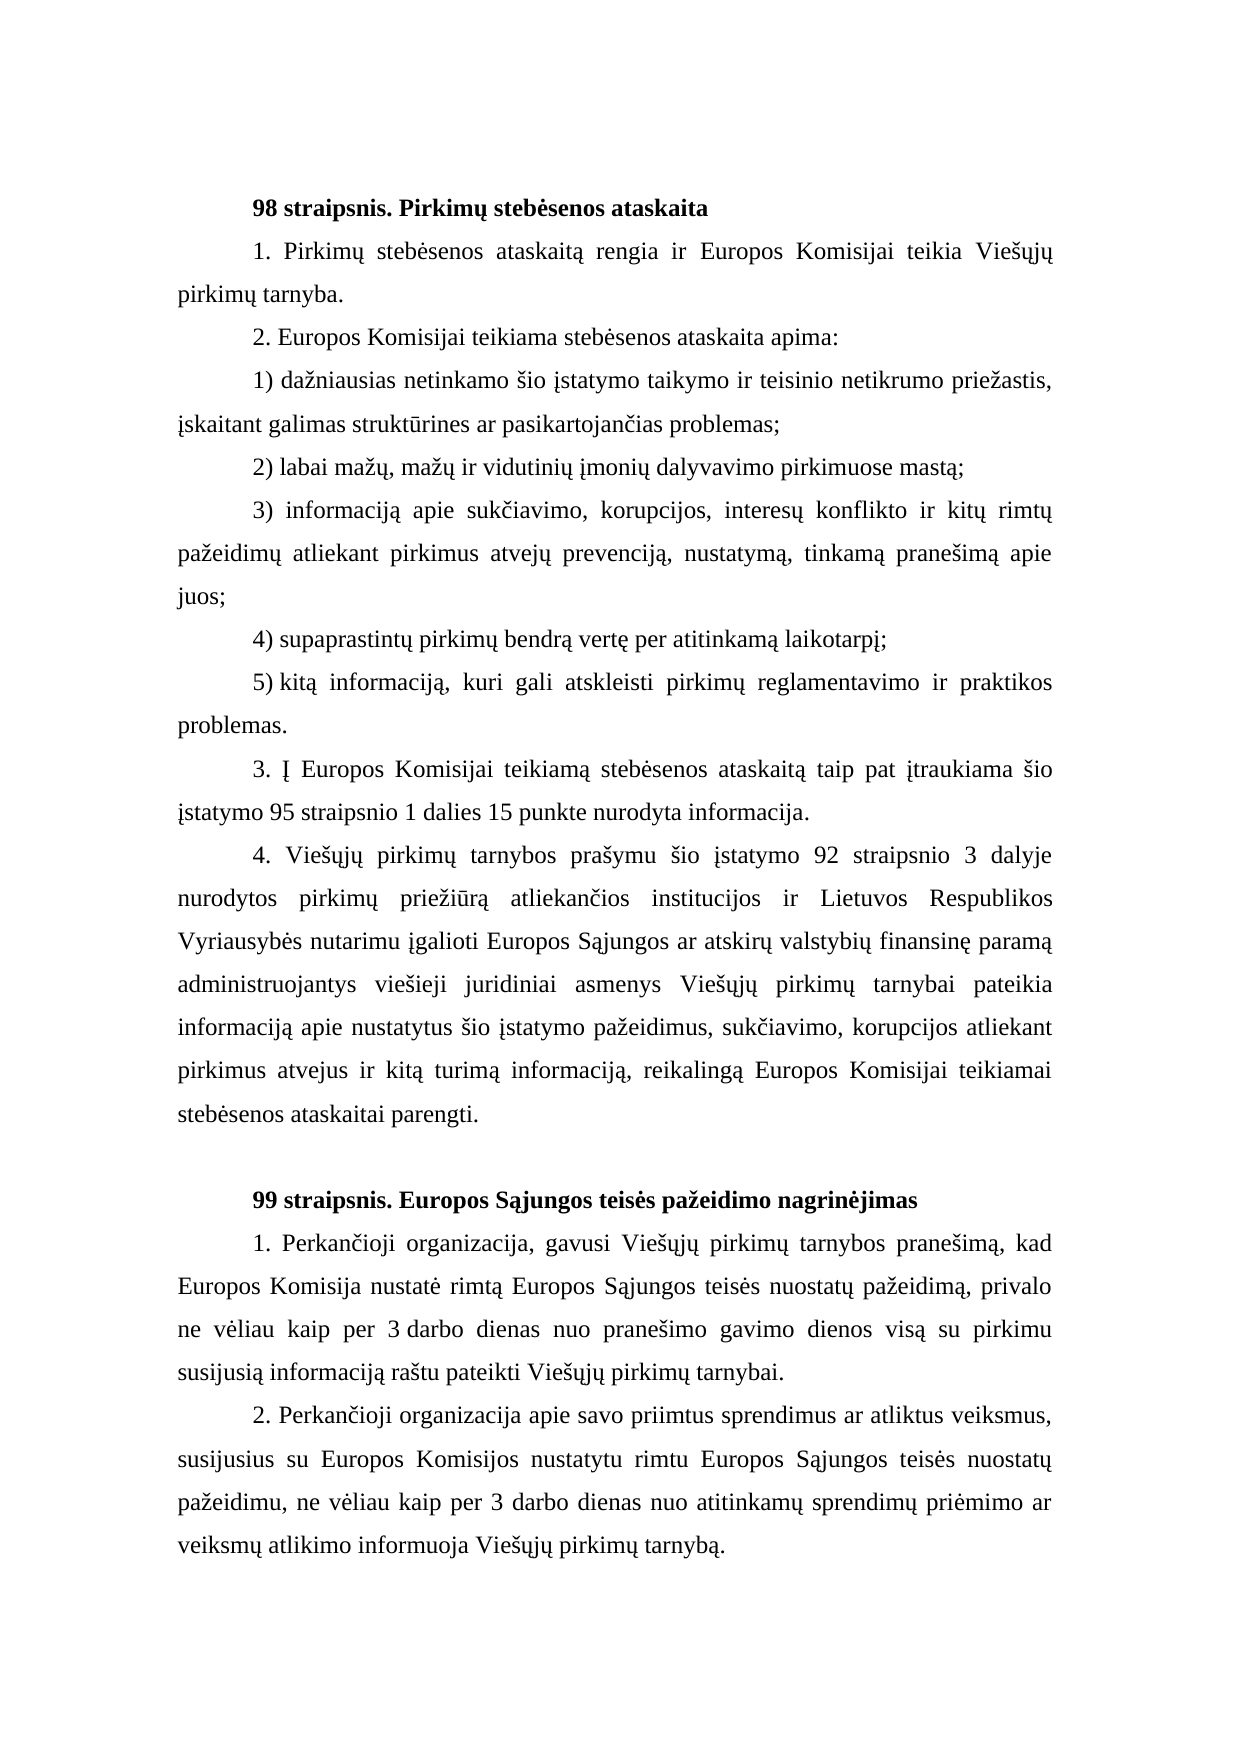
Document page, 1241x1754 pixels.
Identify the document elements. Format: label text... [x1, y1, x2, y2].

text 2. Perkančioji organizacija apie savo priimtus sprendimus ar atliktus veiksmus, susijusius su Europos Komisijos nustatytu rimtu Europos Sąjungos teisės nuostatų pažeidimu, ne vėliau kaip per 3 darbo dienas nuo atitinkamų sprendimų priėmimo ar veiksmų atlikimo informuoja Viešųjų pirkimų tarnybą. [177, 1401, 1053, 1559]
text 2) labai mažų, mažų ir vidutinių įmonių dalyvavimo pirkimuose mastą; [177, 452, 1053, 481]
text 5) kitą informaciją, kuri gali atskleisti pirkimų reglamentavimo ir praktikos problemas. [177, 667, 1053, 739]
text 1) dažniausias netinkamo šio įstatymo taikymo ir teisinio netikrumo priežastis, įskaitant galimas struktūrines ar pasikartojančias problemas; [177, 366, 1053, 437]
text 1. Pirkimų stebėsenos ataskaitą rengia ir Europos Komisijai teikia Viešųjų pirkimų tarnyba. [177, 236, 1053, 308]
text 4. Viešųjų pirkimų tarnybos prašymu šio įstatymo 92 straipsnio 3 dalyje nurodytos pirkimų priežiūrą atliekančios institucijos ir Lietuvos Respublikos Vyriausybės nutarimu įgalioti Europos Sąjungos ar atskirų valstybių finansinę paramą administruojantys viešieji juridiniai asmenys Viešųjų pirkimų tarnybai pateikia informaciją apie nustatytus šio įstatymo pažeidimus, sukčiavimo, korupcijos atliekant pirkimus atvejus ir kitą turimą informaciją, reikalingą Europos Komisijai teikiamai stebėsenos ataskaitai parengti. [177, 840, 1053, 1127]
text 2. Europos Komisijai teikiama stebėsenos ataskaita apima: [177, 322, 1053, 351]
text 3. Į Europos Komisijai teikiamą stebėsenos ataskaitą taip pat įtraukiama šio įstatymo 95 straipsnio 1 dalies 15 punkte nurodyta informacija. [177, 754, 1053, 826]
text 4) supaprastintų pirkimų bendrą vertę per atitinkamą laikotarpį; [177, 624, 1053, 653]
text 3) informaciją apie sukčiavimo, korupcijos, interesų konflikto ir kitų rimtų pažeidimų atliekant pirkimus atvejų prevenciją, nustatymą, tinkamą pranešimą apie juos; [177, 495, 1053, 610]
text 99 straipsnis. Europos Sąjungos teisės pažeidimo nagrinėjimas [177, 1185, 1053, 1214]
text 98 straipsnis. Pirkimų stebėsenos ataskaita [177, 193, 1053, 222]
text 1. Perkančioji organizacija, gavusi Viešųjų pirkimų tarnybos pranešimą, kad Europos Komisija nustatė rimtą Europos Sąjungos teisės nuostatų pažeidimą, privalo ne vėliau kaip per 3 darbo dienas nuo pranešimo gavimo dienos visą su pirkimu susijusią informaciją raštu pateikti Viešųjų pirkimų tarnybai. [177, 1228, 1053, 1386]
